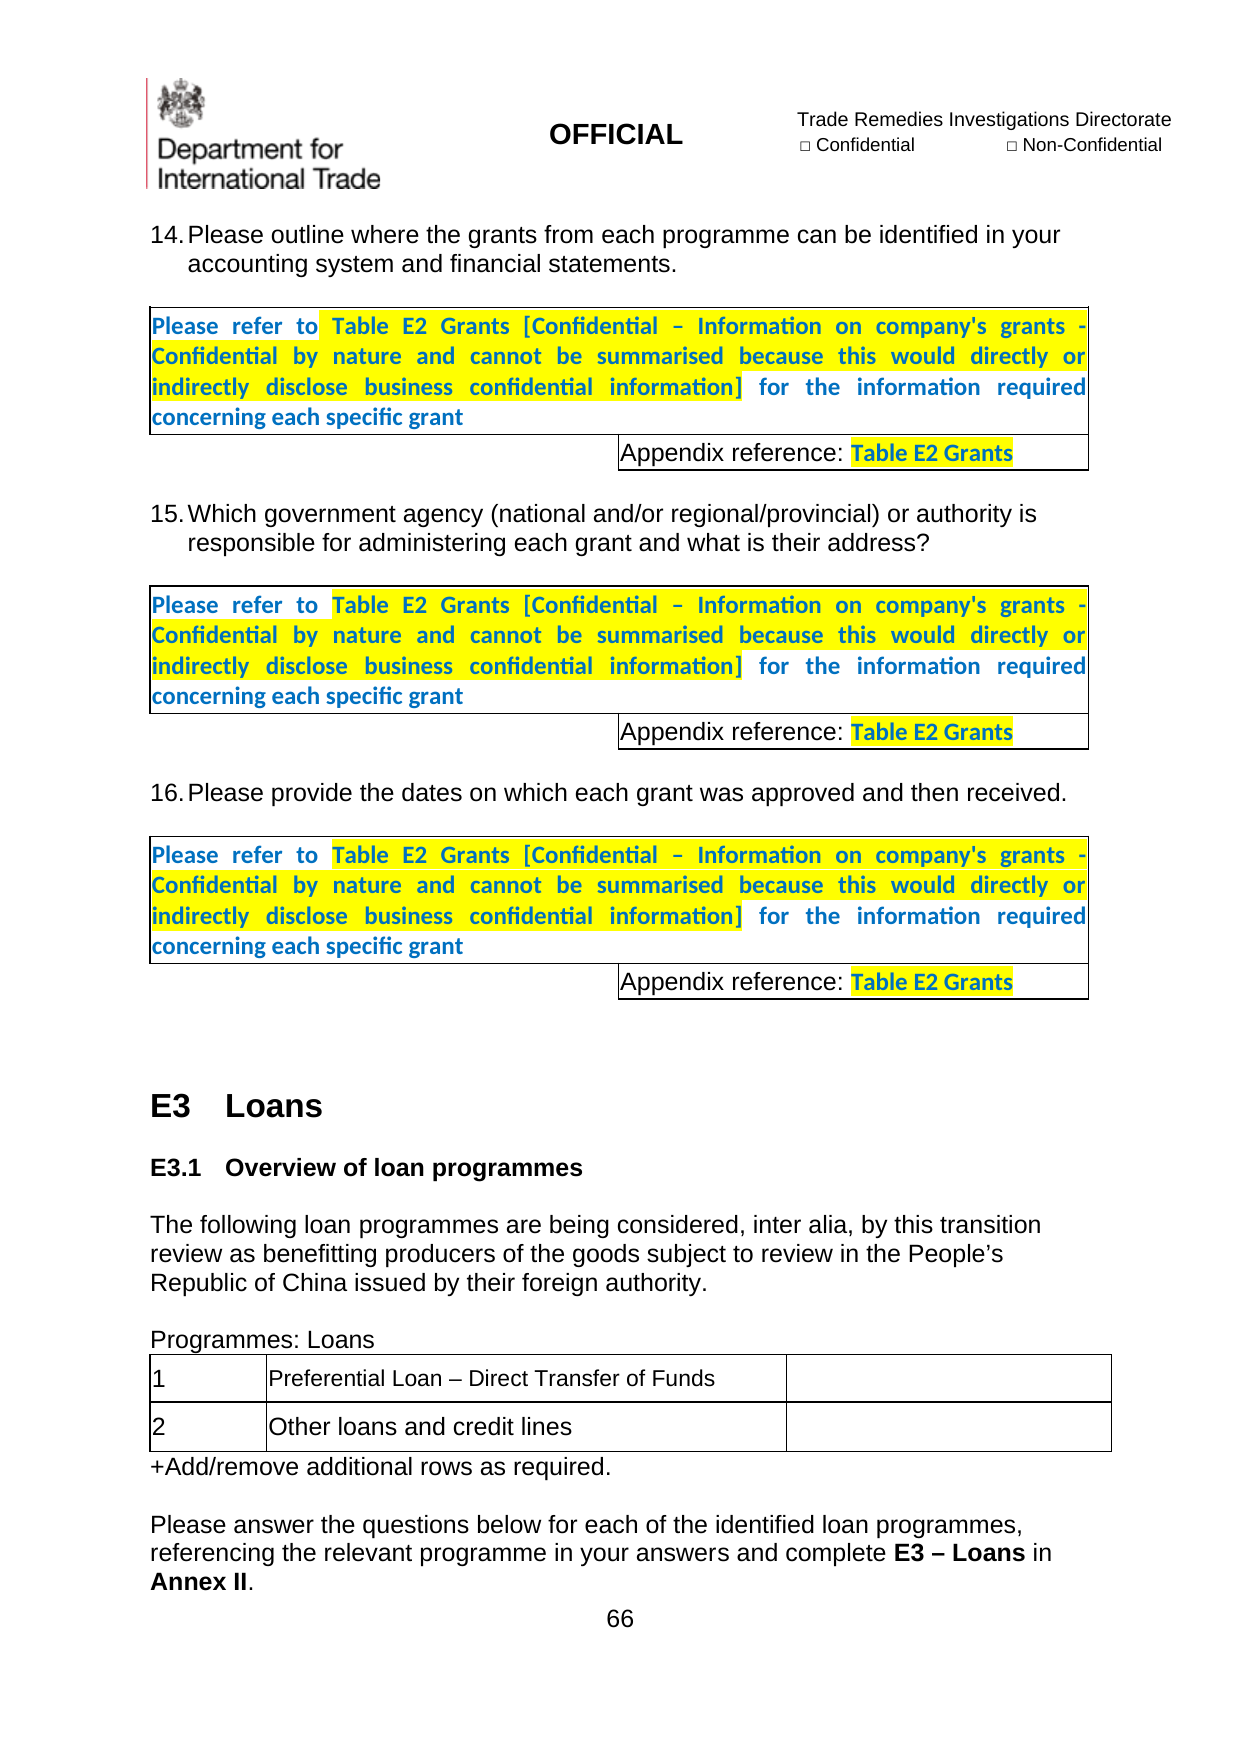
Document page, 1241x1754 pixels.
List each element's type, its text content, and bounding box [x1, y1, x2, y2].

text +Add/remove additional rows as required. [150, 1452, 1090, 1481]
subtitle E3 Loans [150, 1086, 1090, 1124]
list Please outline where the grants from each programme can be identified in your accounting system and financial statements. [150, 220, 1090, 278]
table_cell [787, 1403, 1111, 1451]
table_header Preferential Loan – Direct Transfer of Funds [267, 1355, 786, 1401]
table_cell Other loans and credit lines [267, 1403, 786, 1451]
table_cell [150, 964, 618, 998]
list Please provide the dates on which each grant was approved and then received. [150, 778, 1090, 807]
table_header [787, 1355, 1111, 1401]
table_cell Appendix reference: Table E2 Grants [619, 435, 1088, 469]
table_header Please refer to Table E2 Grants [Confidential – Information on company's grants - Confidential by nature and cannot be summarised because this would directly or indirectly disclose business confidential information] for the information required concerning each specific grant [151, 587, 1088, 712]
text Please answer the questions below for each of the identified loan programmes, referencing the relevant programme in your answers and complete E3 – Loans in Annex II. [150, 1509, 1090, 1596]
table_cell Appendix reference: Table E2 Grants [619, 714, 1088, 748]
table_cell [150, 714, 618, 748]
list Which government agency (national and/or regional/provincial) or authority is responsible for administering each grant and what is their address? [150, 499, 1090, 557]
table_header Please refer to Table E2 Grants [Confidential – Information on company's grants - Confidential by nature and cannot be summarised because this would directly or indirectly disclose business confidential information] for the information required concerning each specific grant [151, 308, 1088, 433]
text E3.1 Overview of loan programmes [150, 1153, 1090, 1182]
table_header 1 [151, 1355, 266, 1401]
table_header Please refer to Table E2 Grants [Confidential – Information on company's grants - Confidential by nature and cannot be summarised because this would directly or indirectly disclose business confidential information] for the information required concerning each specific grant [151, 837, 1088, 963]
table_cell [150, 435, 618, 469]
table_cell 2 [151, 1403, 266, 1451]
text The following loan programmes are being considered, inter alia, by this transition review as benefitting producers of the goods subject to review in the People’s Republic of China issued by their foreign authority. [150, 1211, 1090, 1297]
table_cell Appendix reference: Table E2 Grants [619, 964, 1088, 998]
text Programmes: Loans [150, 1326, 1090, 1354]
